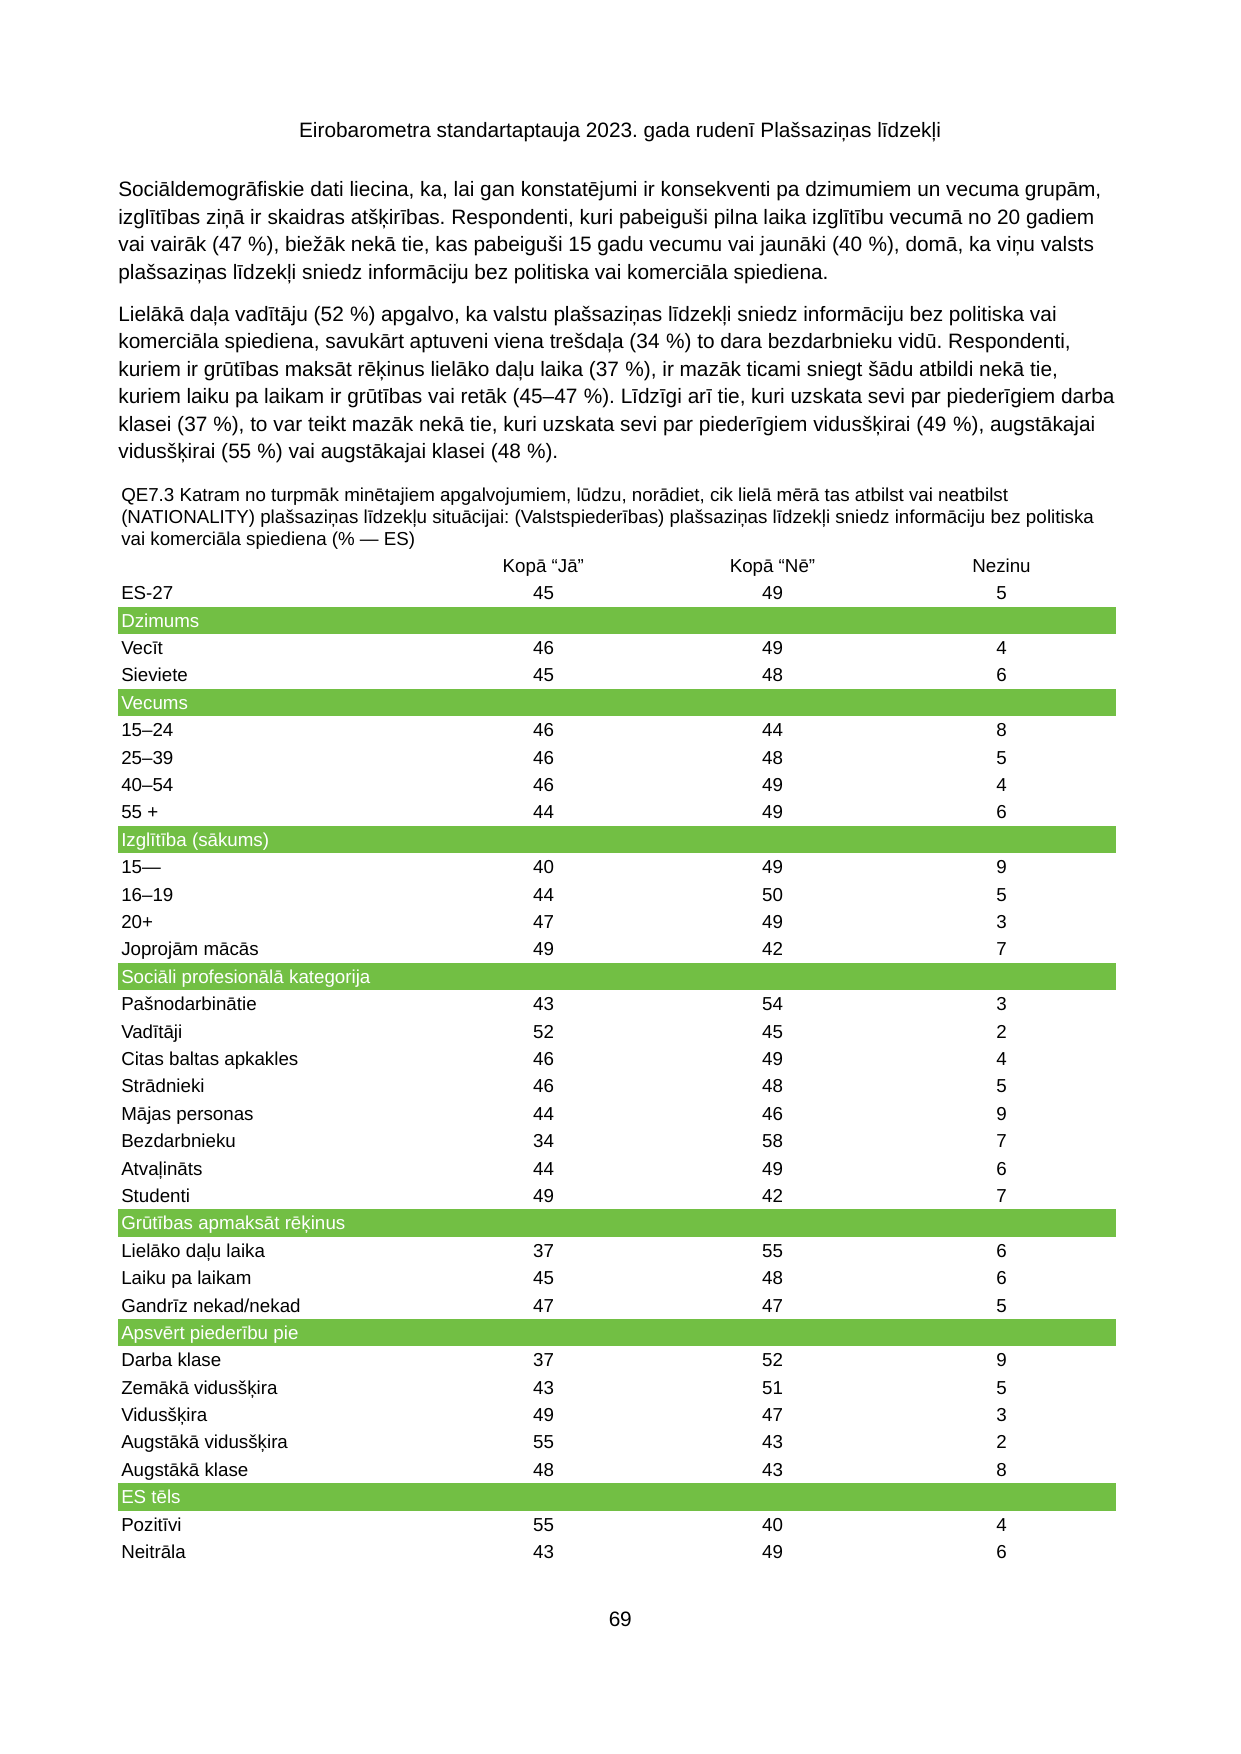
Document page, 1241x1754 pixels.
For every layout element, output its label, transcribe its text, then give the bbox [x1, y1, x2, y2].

table_cell 7 [887, 1182, 1116, 1209]
table_cell 47 [429, 908, 658, 935]
table_cell 46 [429, 744, 658, 771]
table_cell Vidusšķira [118, 1401, 429, 1428]
table_cell [658, 1209, 887, 1237]
table_cell 2 [887, 1018, 1116, 1045]
table_cell 42 [658, 935, 887, 963]
table_cell 6 [887, 1237, 1116, 1264]
table_cell [658, 1483, 887, 1511]
table_cell [429, 607, 658, 634]
table_cell 49 [658, 1538, 887, 1565]
table_cell [887, 1319, 1116, 1346]
table_cell [118, 552, 429, 579]
table_cell [658, 826, 887, 853]
table_cell 45 [429, 1264, 658, 1291]
table_cell [658, 963, 887, 990]
table_cell Sieviete [118, 661, 429, 689]
table_cell 42 [658, 1182, 887, 1209]
table_cell Sociāli profesionālā kategorija [118, 963, 429, 990]
table_cell [887, 1483, 1116, 1511]
table_cell Darba klase [118, 1346, 429, 1374]
table_cell 48 [658, 661, 887, 689]
table_cell 40 [429, 853, 658, 881]
table_cell ES-27 [118, 579, 429, 607]
table_cell 49 [658, 771, 887, 798]
table_cell Pozitīvi [118, 1511, 429, 1538]
table_cell 25–39 [118, 744, 429, 771]
table_cell 6 [887, 1538, 1116, 1565]
table_cell 43 [429, 1374, 658, 1401]
table_cell 37 [429, 1237, 658, 1264]
table_cell 8 [887, 1456, 1116, 1483]
table_cell Laiku pa laikam [118, 1264, 429, 1291]
table_cell [658, 1319, 887, 1346]
table_cell 44 [429, 1100, 658, 1127]
table_cell 37 [429, 1346, 658, 1374]
table_cell 9 [887, 853, 1116, 881]
table_cell 48 [658, 744, 887, 771]
table_cell 49 [658, 798, 887, 826]
table_cell 6 [887, 1264, 1116, 1291]
table_cell Strādnieki [118, 1072, 429, 1100]
table_cell [429, 1483, 658, 1511]
table_cell 43 [658, 1456, 887, 1483]
table_cell 3 [887, 908, 1116, 935]
table_cell 9 [887, 1346, 1116, 1374]
table_cell 5 [887, 1072, 1116, 1100]
table_cell 55 [429, 1511, 658, 1538]
table_cell 5 [887, 1291, 1116, 1319]
table_cell 6 [887, 798, 1116, 826]
table_cell 47 [429, 1291, 658, 1319]
table_cell 45 [658, 1018, 887, 1045]
table_cell Augstākā vidusšķira [118, 1429, 429, 1456]
table_cell 49 [658, 1155, 887, 1182]
table_cell Pašnodarbinātie [118, 990, 429, 1017]
table_cell 5 [887, 579, 1116, 607]
table_cell 3 [887, 1401, 1116, 1428]
table_cell 5 [887, 744, 1116, 771]
table_cell 55 [658, 1237, 887, 1264]
table_cell Zemākā vidusšķira [118, 1374, 429, 1401]
table_cell 47 [658, 1291, 887, 1319]
table_cell 44 [429, 1155, 658, 1182]
table_cell [887, 1209, 1116, 1237]
table_cell 54 [658, 990, 887, 1017]
table_cell 48 [429, 1456, 658, 1483]
table_cell 43 [429, 990, 658, 1017]
table_cell 7 [887, 935, 1116, 963]
table_cell Grūtības apmaksāt rēķinus [118, 1209, 429, 1237]
table_cell Vecīt [118, 634, 429, 661]
table_cell Izglītība (sākums) [118, 826, 429, 853]
table_cell Gandrīz nekad/nekad [118, 1291, 429, 1319]
table_cell 49 [429, 1182, 658, 1209]
table_cell Atvaļināts [118, 1155, 429, 1182]
table_cell 46 [658, 1100, 887, 1127]
table_cell 9 [887, 1100, 1116, 1127]
table_cell 47 [658, 1401, 887, 1428]
table_cell 46 [429, 716, 658, 743]
table_cell [429, 826, 658, 853]
table_cell Lielāko daļu laika [118, 1237, 429, 1264]
table_cell 46 [429, 1072, 658, 1100]
table_cell 4 [887, 1511, 1116, 1538]
table_cell Vecums [118, 689, 429, 716]
table_cell 8 [887, 716, 1116, 743]
table_cell 55 [429, 1429, 658, 1456]
table_cell 52 [429, 1018, 658, 1045]
table_cell 4 [887, 1045, 1116, 1072]
table_cell 5 [887, 1374, 1116, 1401]
text Sociāldemogrāfiskie dati liecina, ka, lai gan konstatējumi ir konsekventi pa dzimumiem un vecuma grupām, izglītības ziņā ir skaidras atšķirības. Respondenti, kuri pabeiguši pilna laika izglītību vecumā no 20 gadiem vai vairāk (47 %), biežāk nekā tie, kas pabeiguši 15 gadu vecumu vai jaunāki (40 %), domā, ka viņu valsts plašsaziņas līdzekļi sniedz informāciju bez politiska vai komerciāla spiediena. [118, 177, 1122, 283]
table_cell 43 [658, 1429, 887, 1456]
table_cell 3 [887, 990, 1116, 1017]
table_cell [429, 1319, 658, 1346]
table_cell Augstākā klase [118, 1456, 429, 1483]
table_cell 15–24 [118, 716, 429, 743]
table_cell 44 [658, 716, 887, 743]
table_cell Kopā “Nē” [658, 552, 887, 579]
table_cell 43 [429, 1538, 658, 1565]
table_cell Kopā “Jā” [429, 552, 658, 579]
table_cell 49 [658, 853, 887, 881]
table_cell 2 [887, 1429, 1116, 1456]
table_cell 20+ [118, 908, 429, 935]
table_cell [887, 963, 1116, 990]
table_cell 44 [429, 881, 658, 908]
table_cell Joprojām mācās [118, 935, 429, 963]
table_cell 6 [887, 1155, 1116, 1182]
table_cell 44 [429, 798, 658, 826]
table_cell [429, 1209, 658, 1237]
table_cell 5 [887, 881, 1116, 908]
table_cell Apsvērt piederību pie [118, 1319, 429, 1346]
table_cell Nezinu [887, 552, 1116, 579]
table_cell 45 [429, 579, 658, 607]
table_cell [429, 963, 658, 990]
table_cell 46 [429, 634, 658, 661]
table_cell 48 [658, 1264, 887, 1291]
table_header QE7.3 Katram no turpmāk minētajiem apgalvojumiem, lūdzu, norādiet, cik lielā mērā tas atbilst vai neatbilst (NATIONALITY) plašsaziņas līdzekļu situācijai: (Valstspiederības) plašsaziņas līdzekļi sniedz informāciju bez politiska vai komerciāla spiediena (% — ES) [118, 481, 1116, 552]
table_cell 49 [658, 634, 887, 661]
table_cell 34 [429, 1127, 658, 1154]
table_cell 7 [887, 1127, 1116, 1154]
table_cell 46 [429, 1045, 658, 1072]
table_cell ES tēls [118, 1483, 429, 1511]
table_cell [887, 607, 1116, 634]
table_cell Mājas personas [118, 1100, 429, 1127]
table_cell 49 [658, 579, 887, 607]
table_cell Bezdarbnieku [118, 1127, 429, 1154]
table_cell 55 + [118, 798, 429, 826]
table_cell Studenti [118, 1182, 429, 1209]
table_cell 6 [887, 661, 1116, 689]
table_cell 49 [429, 935, 658, 963]
table_cell 40 [658, 1511, 887, 1538]
table_cell 45 [429, 661, 658, 689]
table_cell Dzimums [118, 607, 429, 634]
table_cell 4 [887, 771, 1116, 798]
table_cell 49 [658, 1045, 887, 1072]
table_cell 51 [658, 1374, 887, 1401]
table_cell [658, 689, 887, 716]
table_cell 40–54 [118, 771, 429, 798]
table_cell 16–19 [118, 881, 429, 908]
table_cell 48 [658, 1072, 887, 1100]
table_cell 46 [429, 771, 658, 798]
table_cell 58 [658, 1127, 887, 1154]
table_cell 49 [658, 908, 887, 935]
table_cell 4 [887, 634, 1116, 661]
table_cell 49 [429, 1401, 658, 1428]
table_cell [887, 689, 1116, 716]
table_cell Citas baltas apkakles [118, 1045, 429, 1072]
table_cell Neitrāla [118, 1538, 429, 1565]
text Lielākā daļa vadītāju (52 %) apgalvo, ka valstu plašsaziņas līdzekļi sniedz informāciju bez politiska vai komerciāla spiediena, savukārt aptuveni viena trešdaļa (34 %) to dara bezdarbnieku vidū. Respondenti, kuriem ir grūtības maksāt rēķinus lielāko daļu laika (37 %), ir mazāk ticami sniegt šādu atbildi nekā tie, kuriem laiku pa laikam ir grūtības vai retāk (45–47 %). Līdzīgi arī tie, kuri uzskata sevi par piederīgiem darba klasei (37 %), to var teikt mazāk nekā tie, kuri uzskata sevi par piederīgiem vidusšķirai (49 %), augstākajai vidusšķirai (55 %) vai augstākajai klasei (48 %). [118, 302, 1122, 463]
table_cell 52 [658, 1346, 887, 1374]
table_cell [887, 826, 1116, 853]
table_cell 15— [118, 853, 429, 881]
table_cell [658, 607, 887, 634]
table_cell Vadītāji [118, 1018, 429, 1045]
table_cell [429, 689, 658, 716]
table_cell 50 [658, 881, 887, 908]
